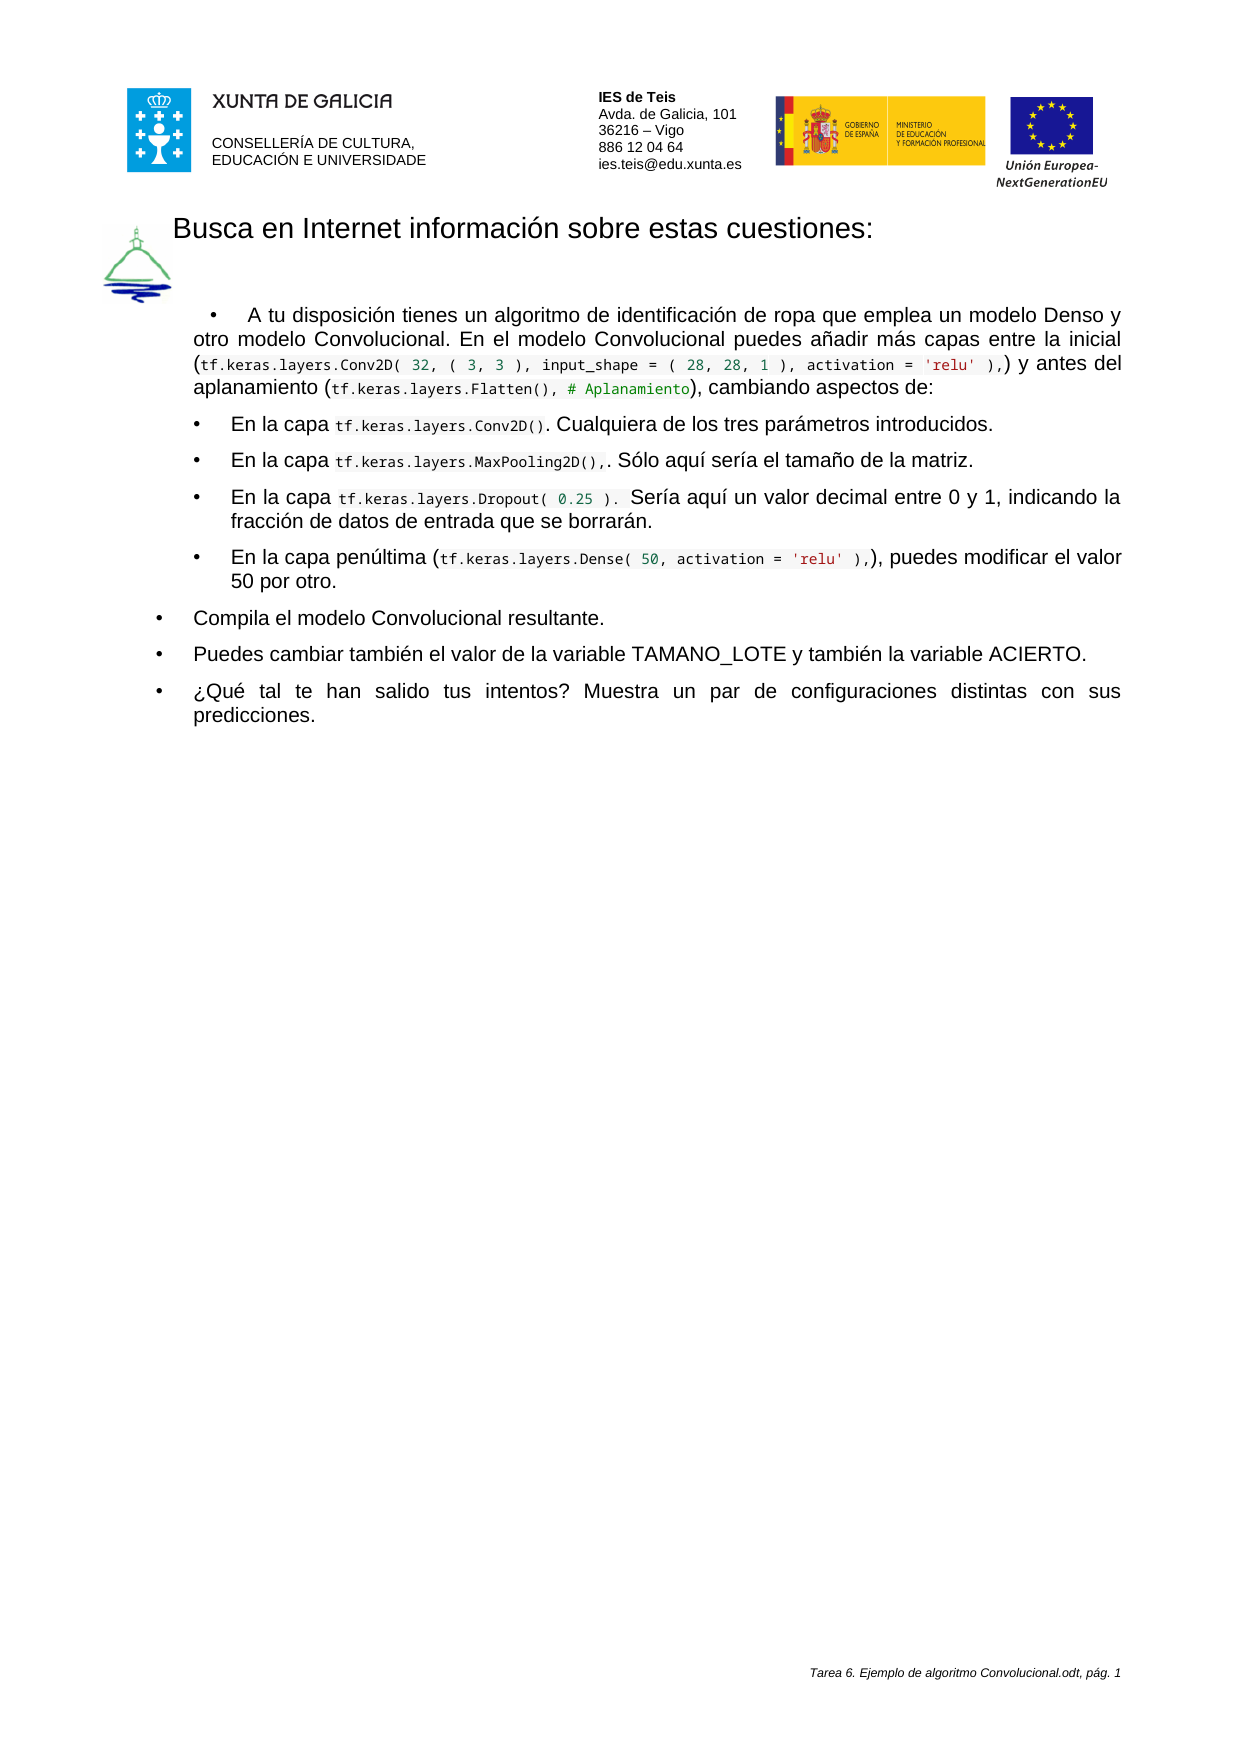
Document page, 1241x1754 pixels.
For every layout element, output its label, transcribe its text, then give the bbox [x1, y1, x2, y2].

list ¿Qué tal te han salido tus intentos? Muestra un par de configuraciones distintas con sus predicciones. [156, 679, 1122, 727]
list En la capa tf.keras.layers.Dropout( 0.25 ). Sería aquí un valor decimal entre 0 y 1, indicando la fracción de datos de entrada que se borrarán. [193, 485, 1122, 533]
text Busca en Internet información sobre estas cuestiones: [118, 211, 1122, 244]
list En la capa tf.keras.layers.Conv2D(). Cualquiera de los tres parámetros introducidos. [193, 412, 1122, 436]
list Compila el modelo Convolucional resultante. [156, 606, 1122, 630]
list Puedes cambiar también el valor de la variable TAMANO_LOTE y también la variable ACIERTO. [156, 642, 1122, 666]
list En la capa tf.keras.layers.MaxPooling2D(),. Sólo aquí sería el tamaño de la matriz. [193, 448, 1122, 472]
list En la capa penúltima (tf.keras.layers.Dense( 50, activation = 'relu' ),), puedes modificar el valor 50 por otro. [193, 545, 1122, 593]
list A tu disposición tienes un algoritmo de identificación de ropa que emplea un modelo Denso y otro modelo Convolucional. En el modelo Convolucional puedes añadir más capas entre la inicial (tf.keras.layers.Conv2D( 32, ( 3, 3 ), input_shape = ( 28, 28, 1 ), activation = 'relu' ),) y antes del aplanamiento (tf.keras.layers.Flatten(), # Aplanamiento), cambiando aspectos de: [156, 303, 1122, 399]
